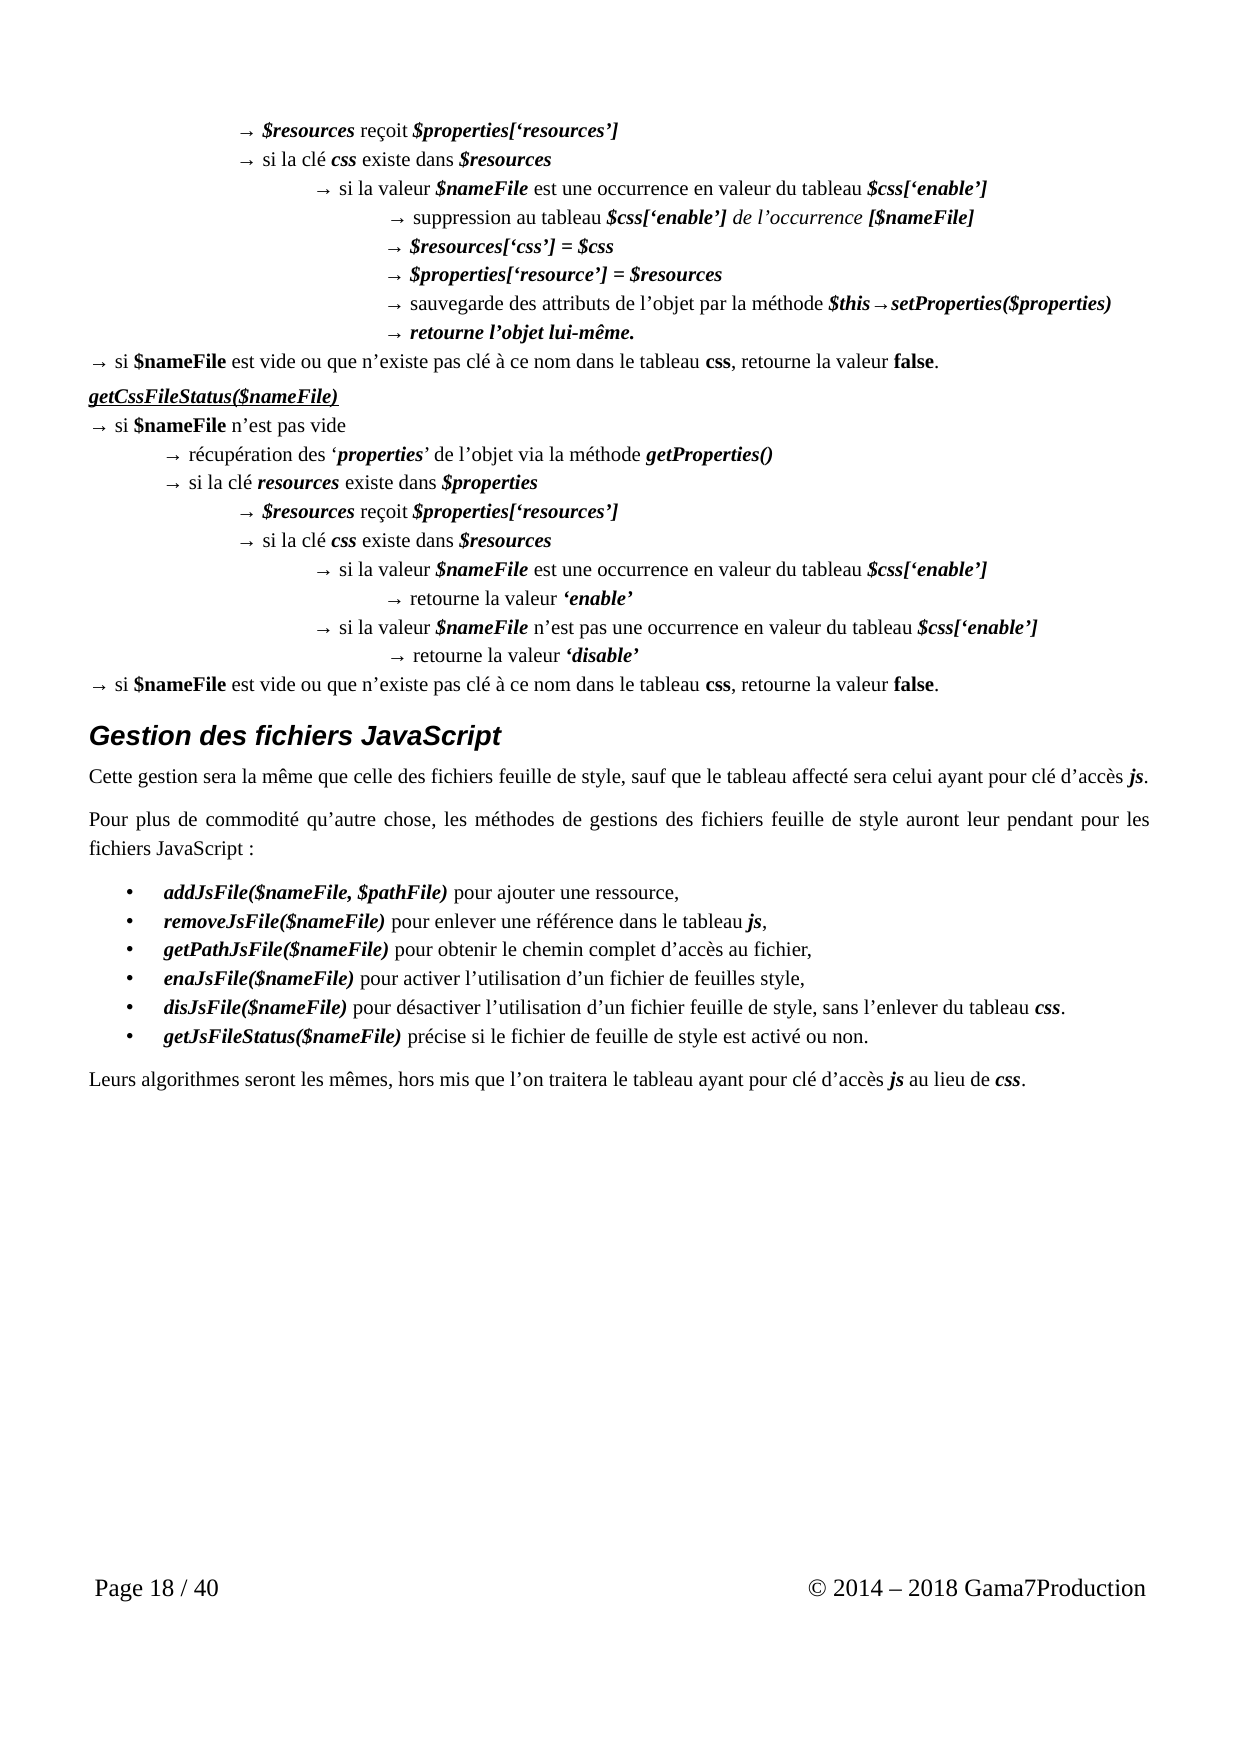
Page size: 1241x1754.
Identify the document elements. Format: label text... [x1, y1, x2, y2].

list getJsFileStatus($nameFile) précise si le fichier de feuille de style est activé ou non. [126, 1024, 1152, 1048]
list removeJsFile($nameFile) pour enlever une référence dans le tableau js, [126, 908, 1152, 933]
text → retourne la valeur ‘enable’ [88, 586, 1152, 610]
list addJsFile($nameFile, $pathFile) pour ajouter une ressource, [126, 880, 1152, 904]
text → si la clé css existe dans $resources [88, 147, 1152, 171]
text → $properties[‘resource’] = $resources [88, 262, 1152, 286]
list getPathJsFile($nameFile) pour obtenir le chemin complet d’accès au fichier, [126, 937, 1152, 961]
subtitle Gestion des fichiers JavaScript [88, 719, 1152, 751]
text → $resources reçoit $properties[‘resources’] [88, 118, 1152, 142]
text → si $nameFile est vide ou que n’existe pas clé à ce nom dans le tableau css, retourne la valeur false. [88, 349, 1152, 373]
text → si la clé resources existe dans $properties [88, 470, 1152, 494]
text → retourne l’objet lui-même. [384, 320, 1152, 344]
text Leurs algorithmes seront les mêmes, hors mis que l’on traitera le tableau ayant pour clé d’accès js au lieu de css. [88, 1067, 1152, 1091]
text → si la valeur $nameFile est une occurrence en valeur du tableau $css[‘enable’] [313, 176, 1152, 200]
text → si la valeur $nameFile est une occurrence en valeur du tableau $css[‘enable’] [313, 557, 1152, 581]
text → $resources[‘css’] = $css [88, 233, 1152, 258]
text → si la clé css existe dans $resources [88, 528, 1152, 552]
text → sauvegarde des attributs de l’objet par la méthode $this→setProperties($properties) [384, 291, 1152, 315]
text → suppression au tableau $css[‘enable’] de l’occurrence [$nameFile] [313, 205, 1152, 229]
text → si $nameFile n’est pas vide [88, 413, 1152, 437]
text → si $nameFile est vide ou que n’existe pas clé à ce nom dans le tableau css, retourne la valeur false. [88, 672, 1152, 696]
text → si la valeur $nameFile n’est pas une occurrence en valeur du tableau $css[‘enable’] [313, 614, 1152, 639]
text → retourne la valeur ‘disable’ [313, 643, 1152, 667]
text → $resources reçoit $properties[‘resources’] [88, 499, 1152, 523]
list enaJsFile($nameFile) pour activer l’utilisation d’un fichier de feuilles style, [126, 966, 1152, 990]
text Pour plus de commodité qu’autre chose, les méthodes de gestions des fichiers feuille de style auront leur pendant pour les fichiers JavaScript : [88, 807, 1152, 860]
text → récupération des ‘properties’ de l’objet via la méthode getProperties() [88, 441, 1152, 466]
text Cette gestion sera la même que celle des fichiers feuille de style, sauf que le tableau affecté sera celui ayant pour clé d’accès js. [88, 764, 1152, 788]
text getCssFileStatus($nameFile) [88, 384, 1152, 408]
list disJsFile($nameFile) pour désactiver l’utilisation d’un fichier feuille de style, sans l’enlever du tableau css. [126, 995, 1152, 1019]
